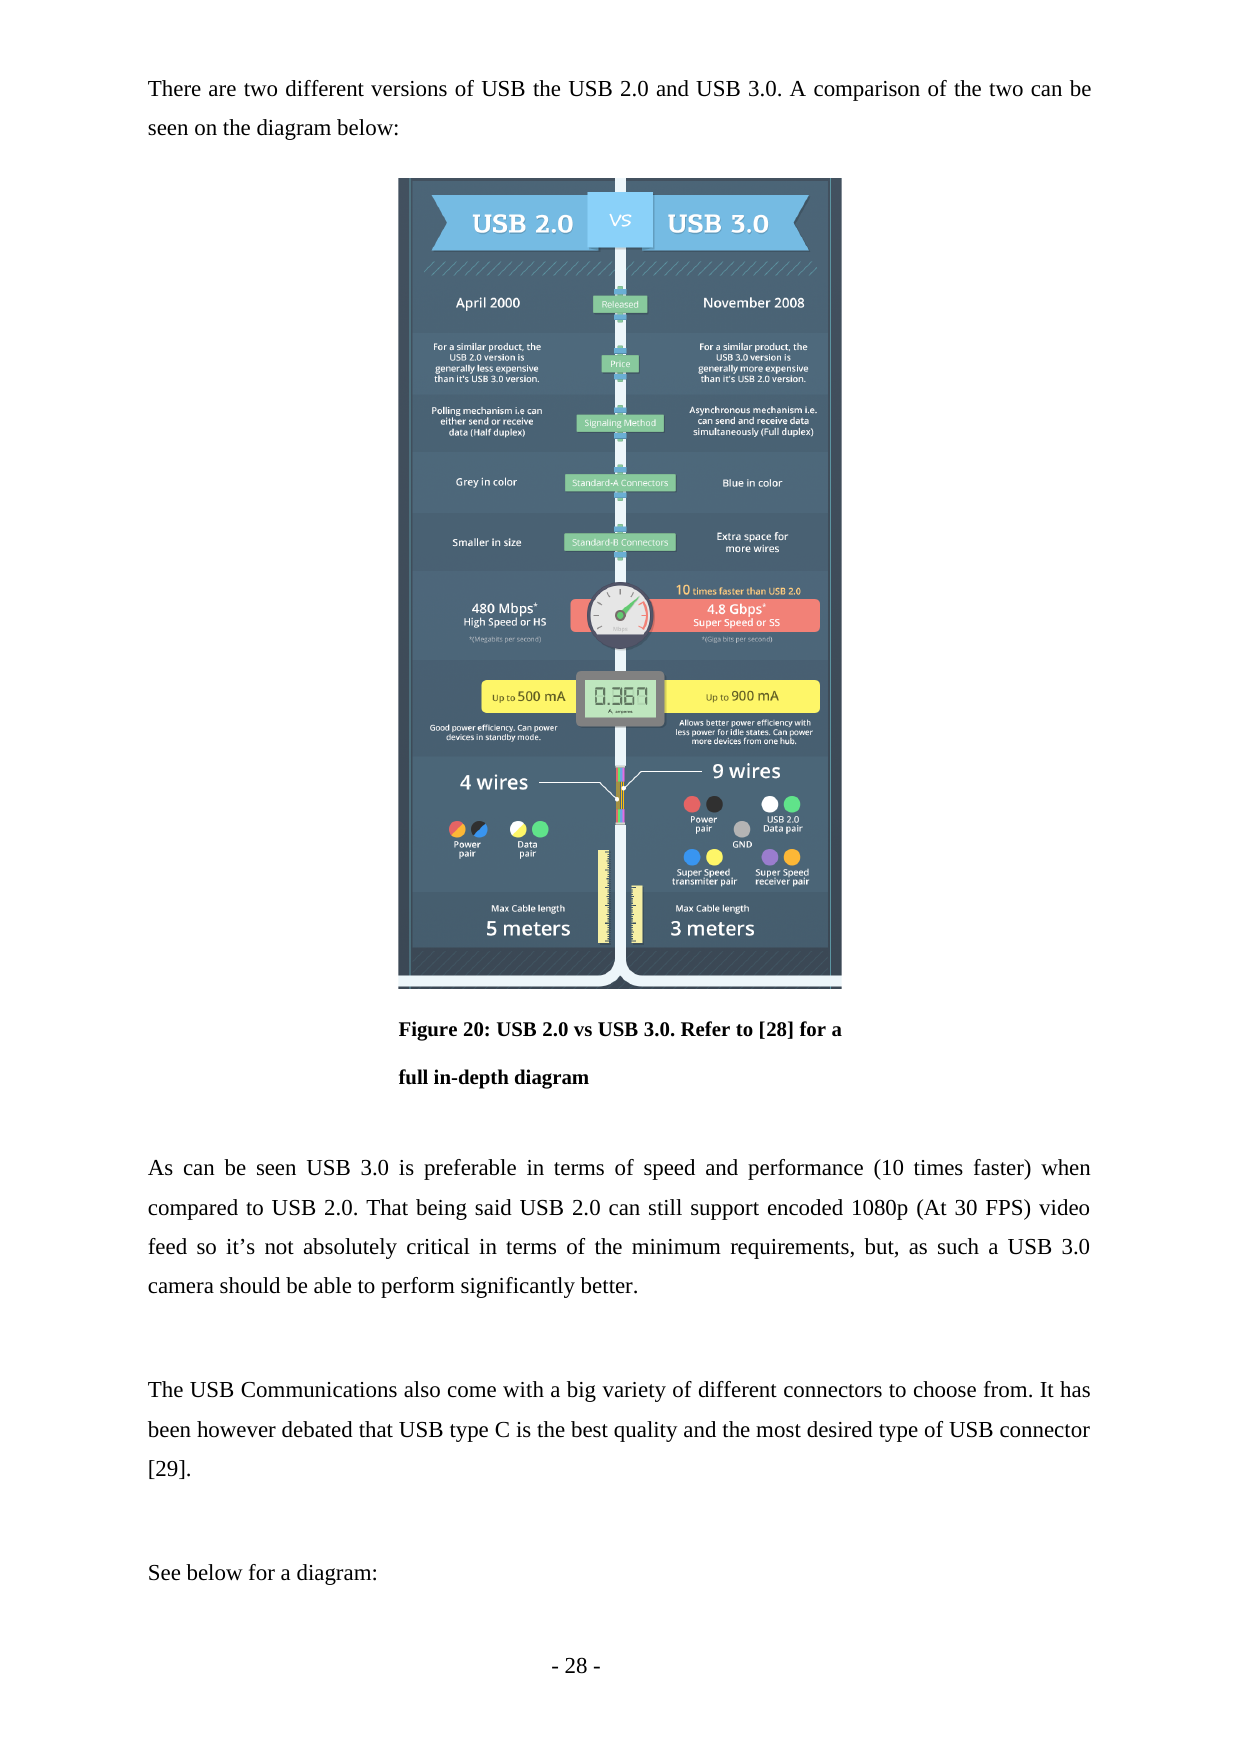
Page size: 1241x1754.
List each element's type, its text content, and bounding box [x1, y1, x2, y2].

text There are two different versions of USB the USB 2.0 and USB 3.0. A comparison of the two can be seen on the diagram below: [148, 75, 1092, 141]
text See below for a diagram: [148, 1559, 1092, 1586]
text As can be seen USB 3.0 is preferable in terms of speed and performance (10 times faster) when compared to USB 2.0. That being said USB 2.0 can still support encoded 1080p (At 30 FPS) video feed so it’s not absolutely critical in terms of the minimum requirements, but, as such a USB 3.0 camera should be able to perform significantly better. [148, 1154, 1092, 1299]
picture [398, 178, 842, 989]
text Figure 20: USB 2.0 vs USB 3.0. Refer to [28] for a full in-depth diagram [398, 989, 842, 1089]
text The USB Communications also come with a big variety of different connectors to choose from. It has been however debated that USB type C is the best quality and the most desired type of USB connector [29]. [148, 1376, 1092, 1482]
